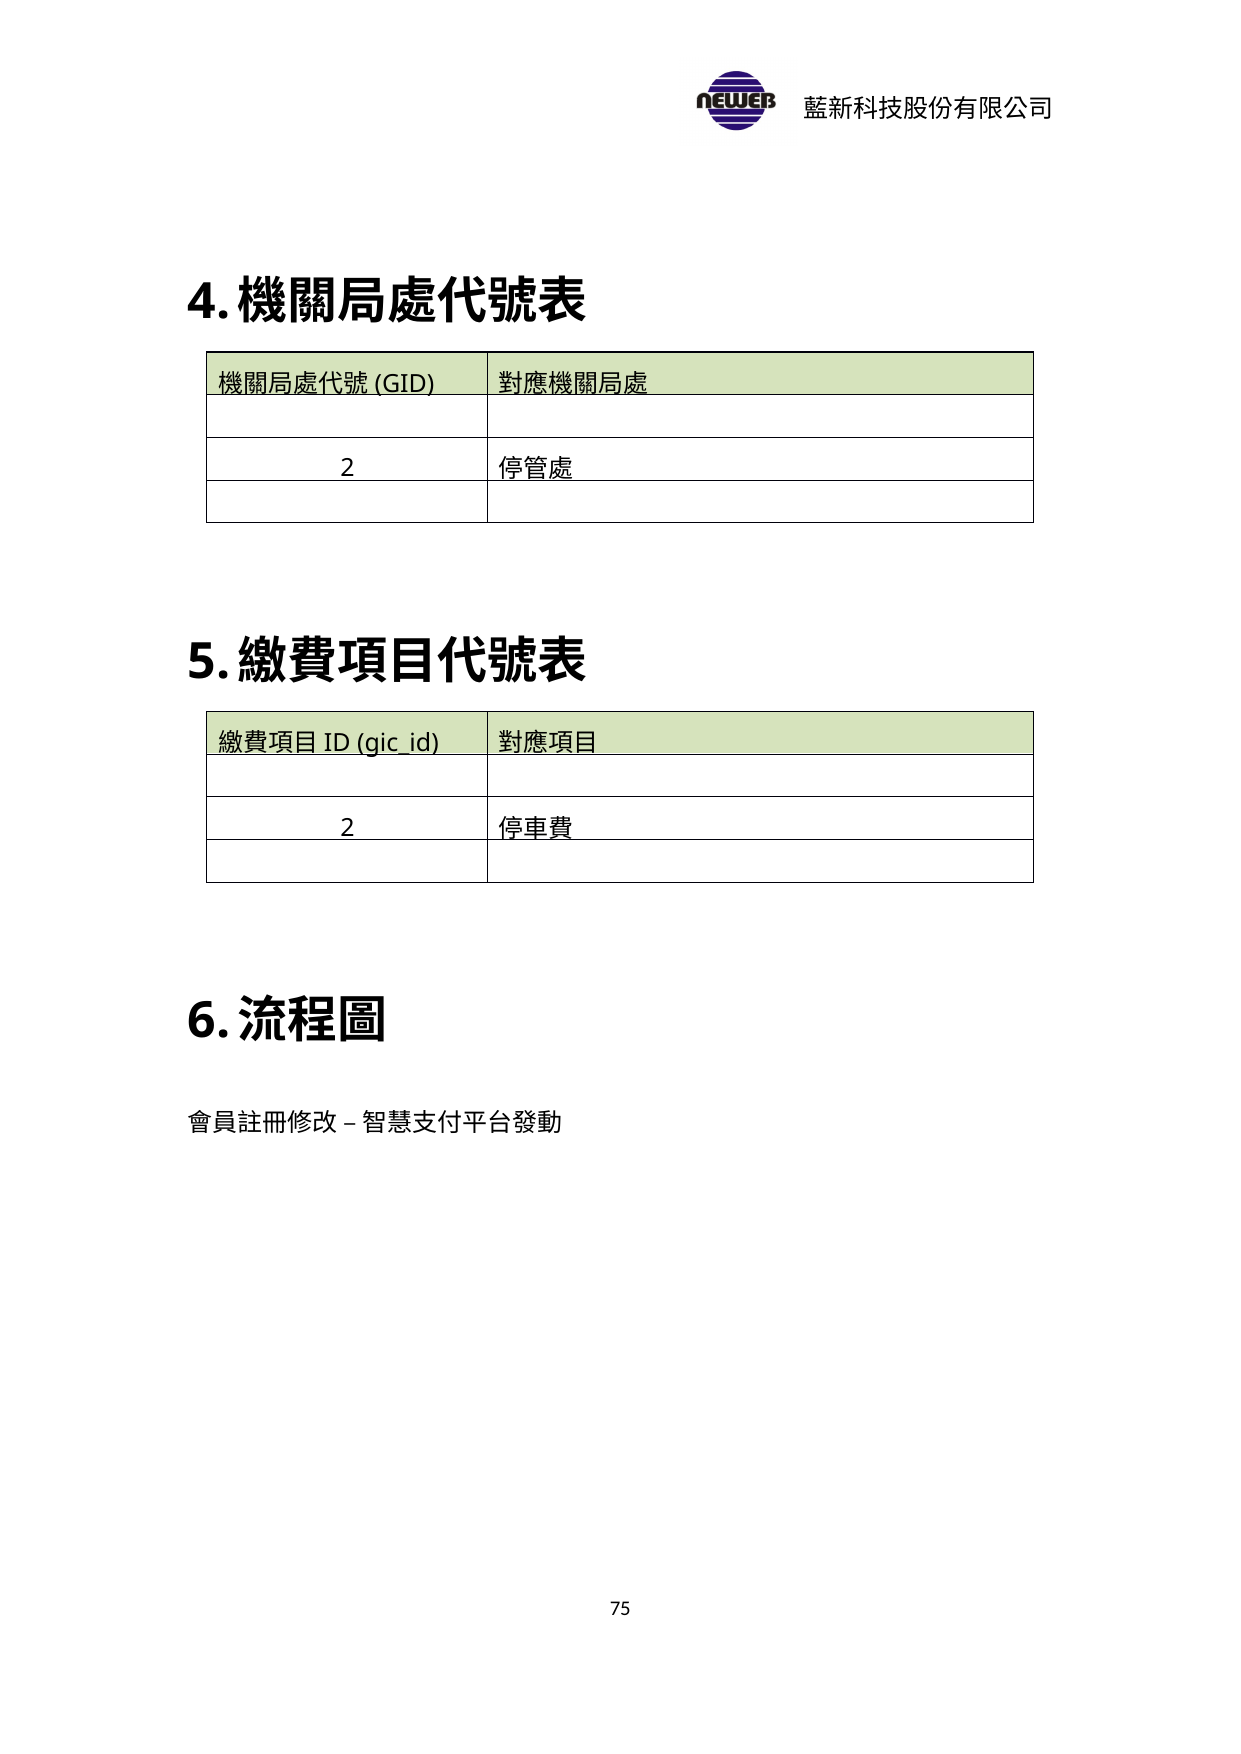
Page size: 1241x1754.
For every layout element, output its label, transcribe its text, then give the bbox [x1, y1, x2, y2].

table_header 機關局處代號 (GID) [207, 353, 487, 394]
subtitle 流程圖 [187, 966, 1053, 1049]
table_cell [488, 481, 1033, 522]
subtitle 繳費項目代號表 [187, 607, 1053, 690]
table_cell [207, 481, 487, 522]
picture [678, 57, 799, 146]
table_cell 停車費 [488, 797, 1033, 839]
table_cell [488, 840, 1033, 882]
list 會員註冊修改 – 智慧支付平台發動 [187, 1091, 1053, 1133]
table_header 對應項目 [488, 712, 1033, 753]
table_cell [207, 755, 487, 796]
table_cell 2 [207, 438, 487, 479]
table_cell [207, 840, 487, 882]
table_header 對應機關局處 [488, 353, 1033, 394]
table_header 繳費項目ID (gic_id) [207, 712, 487, 753]
table_cell 2 [207, 797, 487, 839]
table_cell [488, 755, 1033, 796]
table_cell [207, 395, 487, 437]
table_cell 停管處 [488, 438, 1033, 479]
subtitle 機關局處代號表 [187, 247, 1053, 331]
table_cell [488, 395, 1033, 437]
